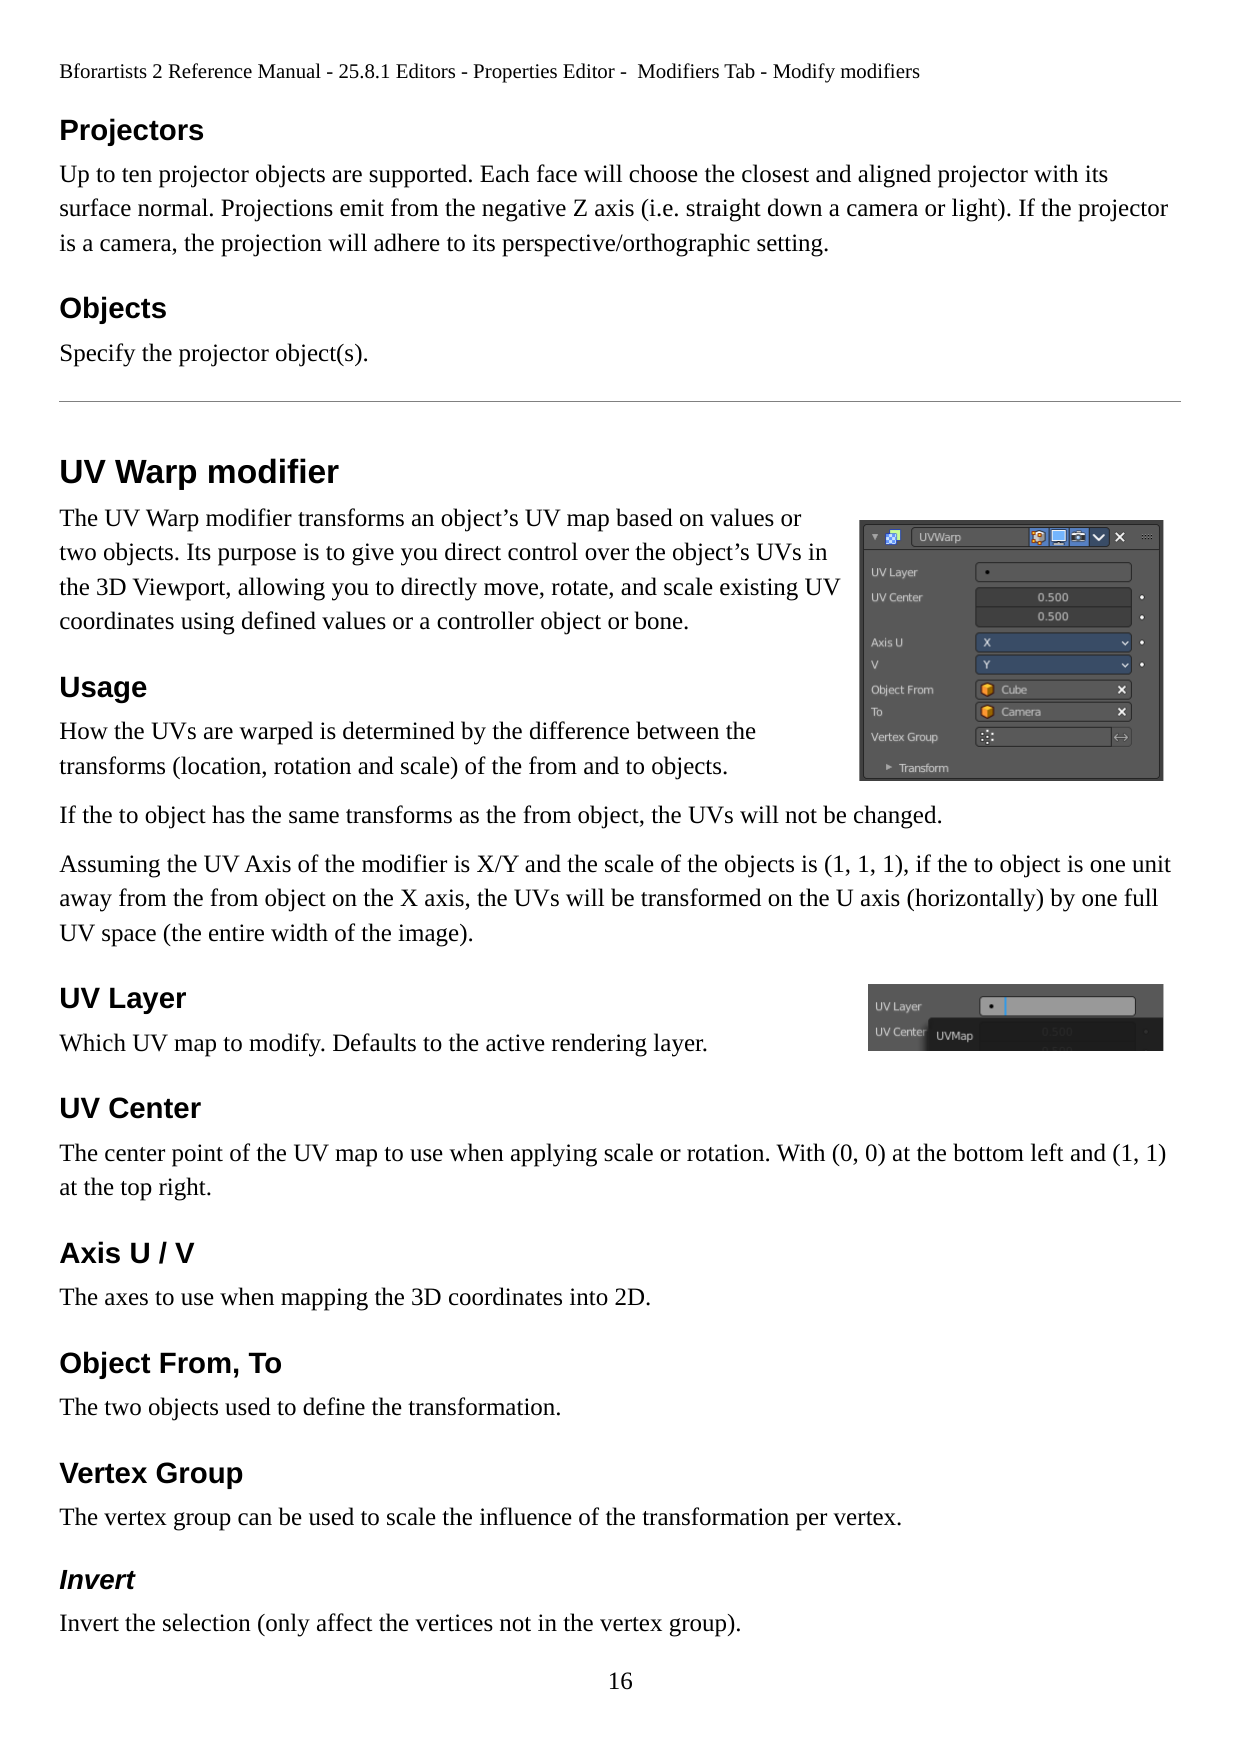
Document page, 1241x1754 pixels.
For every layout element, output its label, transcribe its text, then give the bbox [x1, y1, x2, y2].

picture [859, 520, 1164, 781]
subtitle Usage [59, 670, 859, 704]
subtitle UV Center [59, 1091, 1181, 1125]
text The axes to use when mapping the 3D coordinates into 2D. [59, 1282, 1181, 1311]
subtitle Projectors [59, 113, 1181, 146]
subtitle Objects [59, 291, 1181, 325]
text Which UV map to modify. Defaults to the active rendering layer. [59, 1028, 1181, 1056]
text The vertex group can be used to scale the influence of the transformation per vertex. [59, 1502, 1181, 1531]
subtitle UV Layer [59, 981, 1181, 1015]
text Invert the selection (only affect the vertices not in the vertex group). [59, 1608, 1181, 1636]
picture [868, 984, 1164, 1051]
subtitle Vertex Group [59, 1456, 1181, 1489]
text The UV Warp modifier transforms an object’s UV map based on values or two objects. Its purpose is to give you direct control over the object’s UVs in the 3D Viewport, allowing you to directly move, rotate, and scale existing UV coordinates using defined values or a controller object or bone. [59, 503, 1181, 635]
subtitle [1164, 670, 1181, 704]
subtitle UV Warp modifier [59, 452, 1181, 490]
text Specify the projector object(s). [59, 338, 1181, 366]
text The center point of the UV map to use when applying scale or rotation. With (0, 0) at the bottom left and (1, 1) at the top right. [59, 1138, 1181, 1201]
subtitle Object From, To [59, 1346, 1181, 1379]
text Up to ten projector objects are supported. Each face will choose the closest and aligned projector with its surface normal. Projections emit from the negative Z axis (i.e. straight down a camera or light). If the projector is a camera, the projection will adhere to its perspective/orthographic setting. [59, 159, 1181, 257]
text How the UVs are warped is determined by the difference between the transforms (location, rotation and scale) of the from and to objects. [59, 716, 859, 779]
text The two objects used to define the transformation. [59, 1392, 1181, 1421]
text Assuming the UV Axis of the modifier is X/Y and the scale of the objects is (1, 1, 1), if the to object is one unit away from the from object on the X axis, the UVs will be transformed on the U axis (horizontally) by one full UV space (the entire width of the image). [59, 849, 1181, 947]
text If the to object has the same transforms as the from object, the UVs will not be changed. [59, 800, 1181, 828]
subtitle Invert [59, 1563, 1181, 1595]
subtitle Axis U / V [59, 1236, 1181, 1269]
